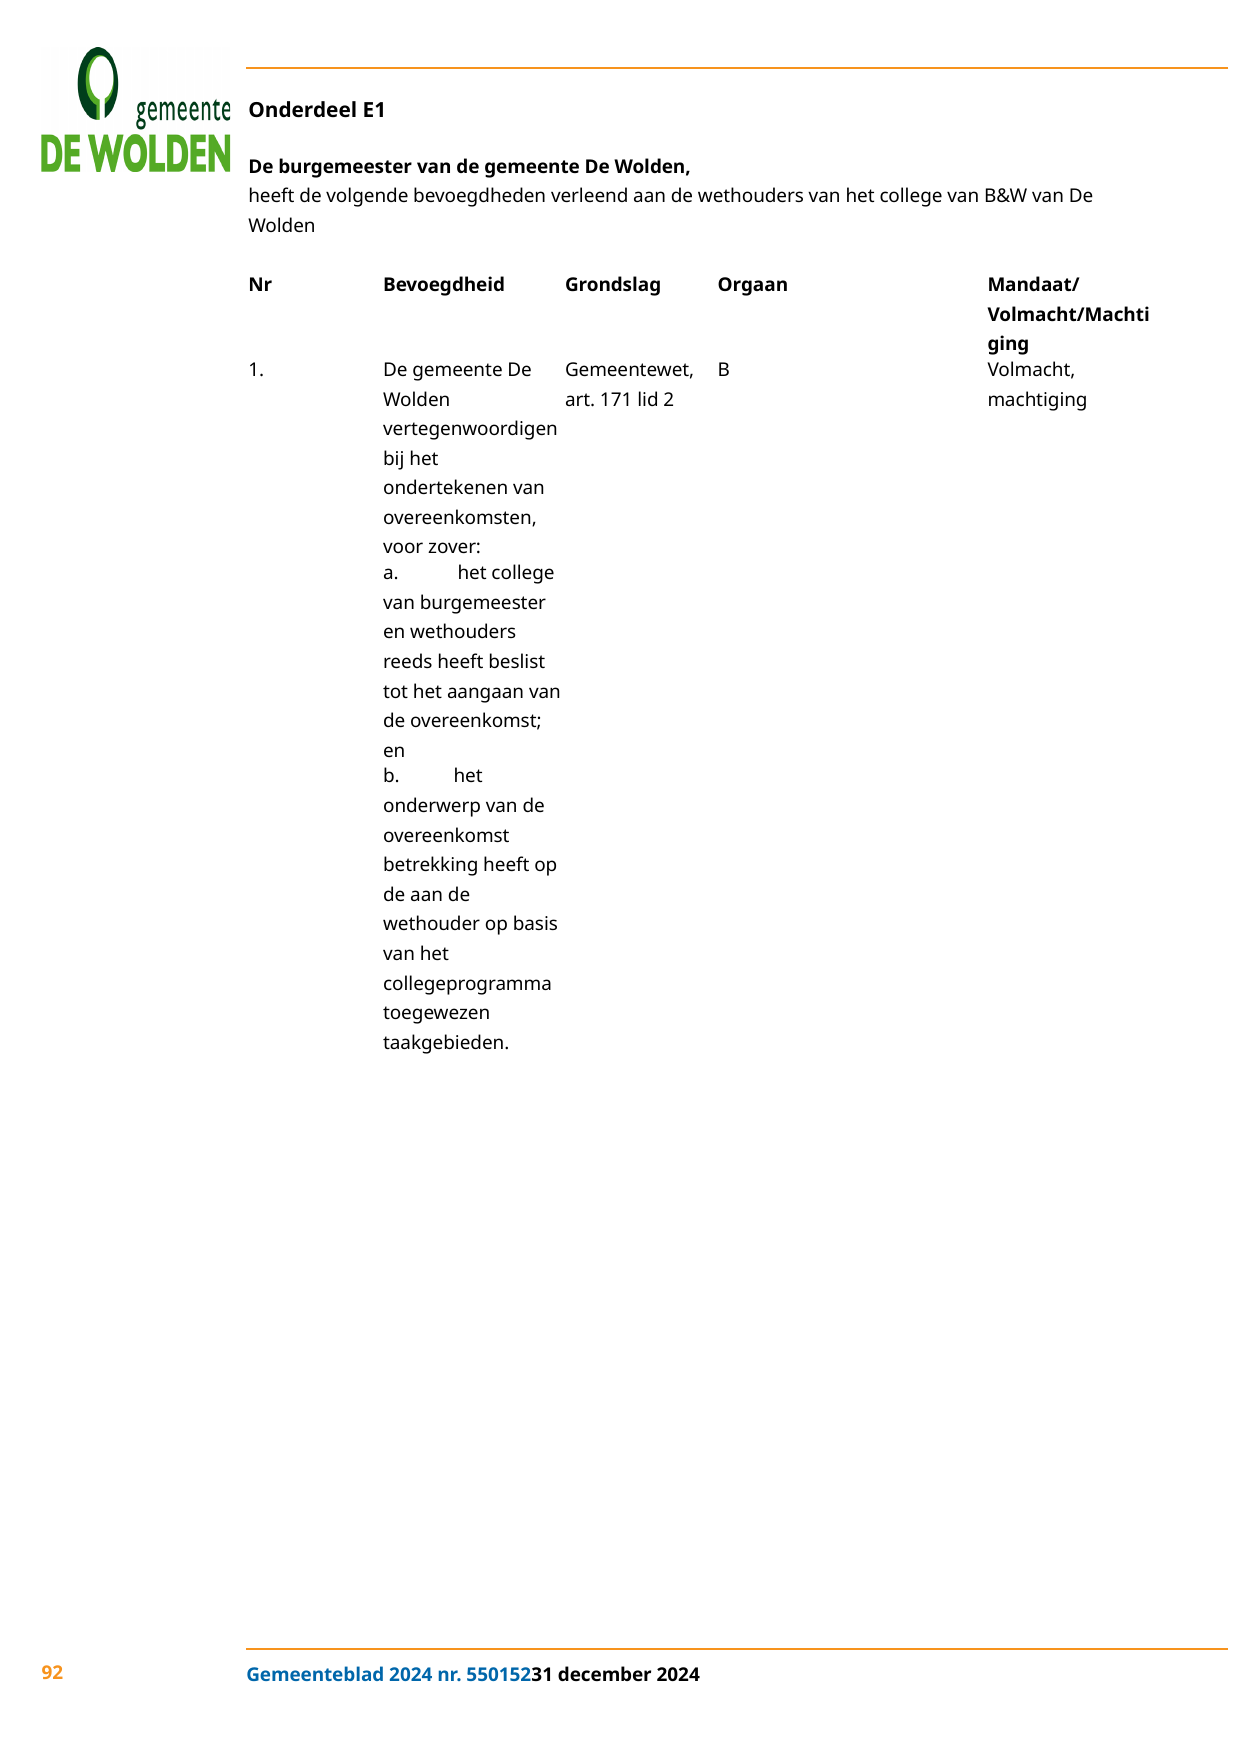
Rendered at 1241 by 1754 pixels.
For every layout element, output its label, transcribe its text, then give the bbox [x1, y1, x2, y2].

table_cell 1. [248, 356, 383, 559]
table_cell [718, 763, 987, 1055]
table_cell [565, 763, 717, 1055]
table_cell a. het college van burgemeester en wethouders reeds heeft beslist tot het aangaan van de overeenkomst; en [383, 560, 565, 763]
table_header Nr [248, 271, 383, 356]
text De burgemeester van de gemeente De Wolden, [248, 153, 1152, 179]
table_header Bevoegdheid [383, 271, 565, 356]
table_cell B [718, 356, 987, 559]
table_cell [248, 560, 383, 763]
table_cell Volmacht, machtiging [987, 356, 1152, 559]
table_header Orgaan [718, 271, 987, 356]
table_cell [718, 560, 987, 763]
table_header Grondslag [565, 271, 717, 356]
table_cell [248, 763, 383, 1055]
table_cell De gemeente De Wolden vertegenwoordigen bij het ondertekenen van overeenkomsten, voor zover: [383, 356, 565, 559]
picture [41, 47, 231, 172]
table_header Mandaat/ Volmacht/Machtiging [987, 271, 1152, 356]
table_cell [987, 763, 1152, 1055]
text heeft de volgende bevoegdheden verleend aan de wethouders van het college van B&W van De Wolden [248, 182, 1152, 238]
table_cell [565, 560, 717, 763]
table_cell b. het onderwerp van de overeenkomst betrekking heeft op de aan de wethouder op basis van het collegeprogramma toegewezen taakgebieden. [383, 763, 565, 1055]
table_cell [987, 560, 1152, 763]
table_cell Gemeentewet, art. 171 lid 2 [565, 356, 717, 559]
text Onderdeel E1 [248, 95, 1152, 123]
